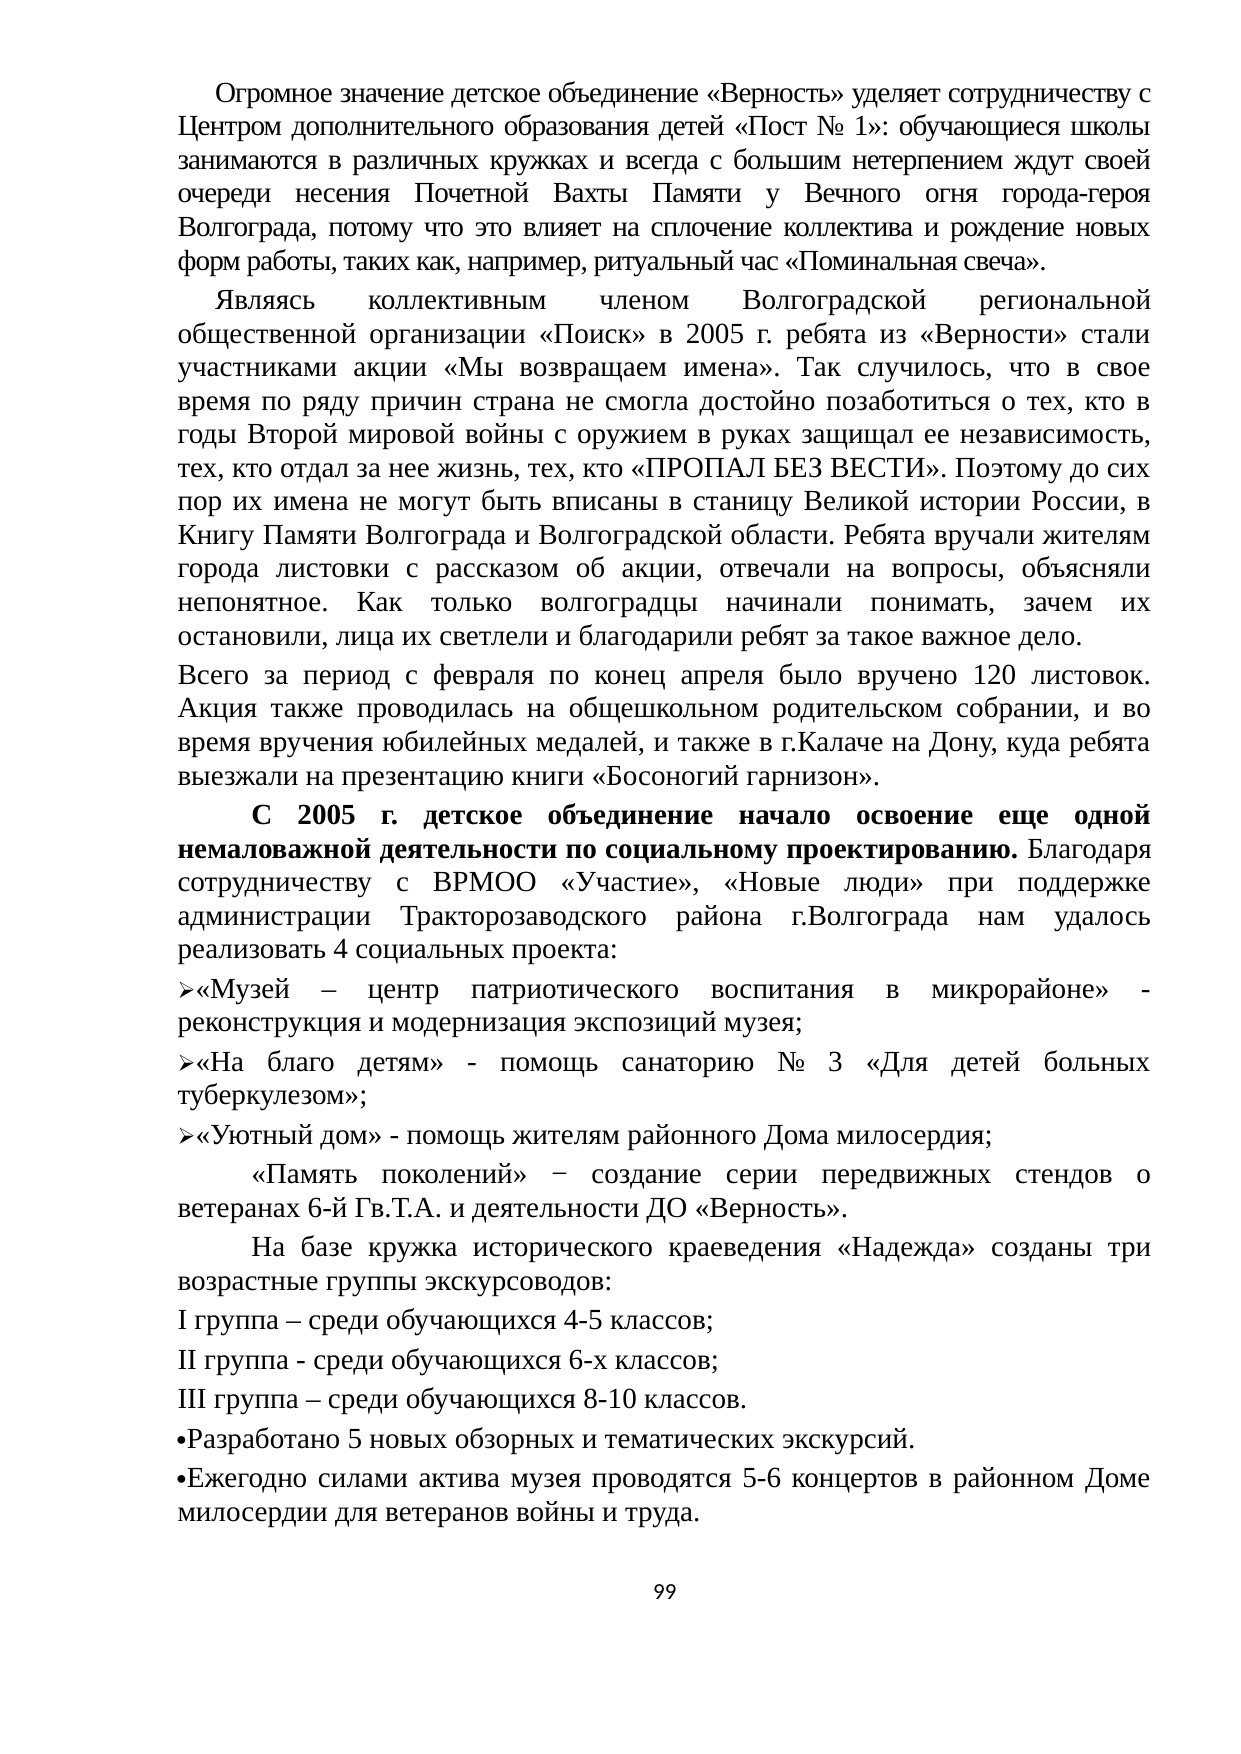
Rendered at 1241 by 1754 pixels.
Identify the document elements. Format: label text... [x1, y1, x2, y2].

text С 2005 г. детское объединение начало освоение еще одной немаловажной деятельности по социальному проектированию. Благодаря сотрудничеству с ВРМОО «Участие», «Новые люди» при поддержке администрации Тракторозаводского района г.Волгограда нам удалось реализовать 4 социальных проекта: [177, 797, 1152, 965]
text III группа – среди обучающихся 8-10 классов. [177, 1381, 1152, 1415]
text На базе кружка исторического краеведения «Надежда» созданы три возрастные группы экскурсоводов: [177, 1229, 1152, 1296]
list «Музей – центр патриотического воспитания в микрорайоне» - реконструкция и модернизация экспозиций музея; [177, 971, 1152, 1038]
text «Память поколений» − создание серии передвижных стендов о ветеранах 6-й Гв.Т.А. и деятельности ДО «Верность». [177, 1156, 1152, 1223]
list Разработано 5 новых обзорных и тематических экскурсий. [177, 1421, 1152, 1454]
list «На благо детям» - помощь санаторию № 3 «Для детей больных туберкулезом»; [177, 1044, 1152, 1111]
text Являясь коллективным членом Волгоградской региональной общественной организации «Поиск» в 2005 г. ребята из «Верности» стали участниками акции «Мы возвращаем имена». Так случилось, что в свое время по ряду причин страна не смогла достойно позаботиться о тех, кто в годы Второй мировой войны с оружием в руках защищал ее независимость, тех, кто отдал за нее жизнь, тех, кто «ПРОПАЛ БЕЗ ВЕСТИ». Поэтому до сих пор их имена не могут быть вписаны в станицу Великой истории России, в Книгу Памяти Волгограда и Волгоградской области. Ребята вручали жителям города листовки с рассказом об акции, отвечали на вопросы, объясняли непонятное. Как только волгоградцы начинали понимать, зачем их остановили, лица их светлели и благодарили ребят за такое важное дело. [177, 282, 1152, 651]
list Ежегодно силами актива музея проводятся 5-6 концертов в районном Доме милосердии для ветеранов войны и труда. [177, 1460, 1152, 1527]
text I группа – среди обучающихся 4-5 классов; [177, 1302, 1152, 1336]
text Огромное значение детское объединение «Верность» уделяет сотрудничеству с Центром дополнительного образования детей «Пост № 1»: обучающиеся школы занимаются в различных кружках и всегда с большим нетерпением ждут своей очереди несения Почетной Вахты Памяти у Вечного огня города-героя Волгограда, потому что это влияет на сплочение коллектива и рождение новых форм работы, таких как, например, ритуальный час «Поминальная свеча». [177, 75, 1152, 276]
text II группа - среди обучающихся 6-х классов; [177, 1342, 1152, 1375]
text Всего за период с февраля по конец апреля было вручено 120 листовок. Акция также проводилась на общешкольном родительском собрании, и во время вручения юбилейных медалей, и также в г.Калаче на Дону, куда ребята выезжали на презентацию книги «Босоногий гарнизон». [177, 657, 1152, 791]
list «Уютный дом» - помощь жителям районного Дома милосердия; [177, 1117, 1152, 1150]
